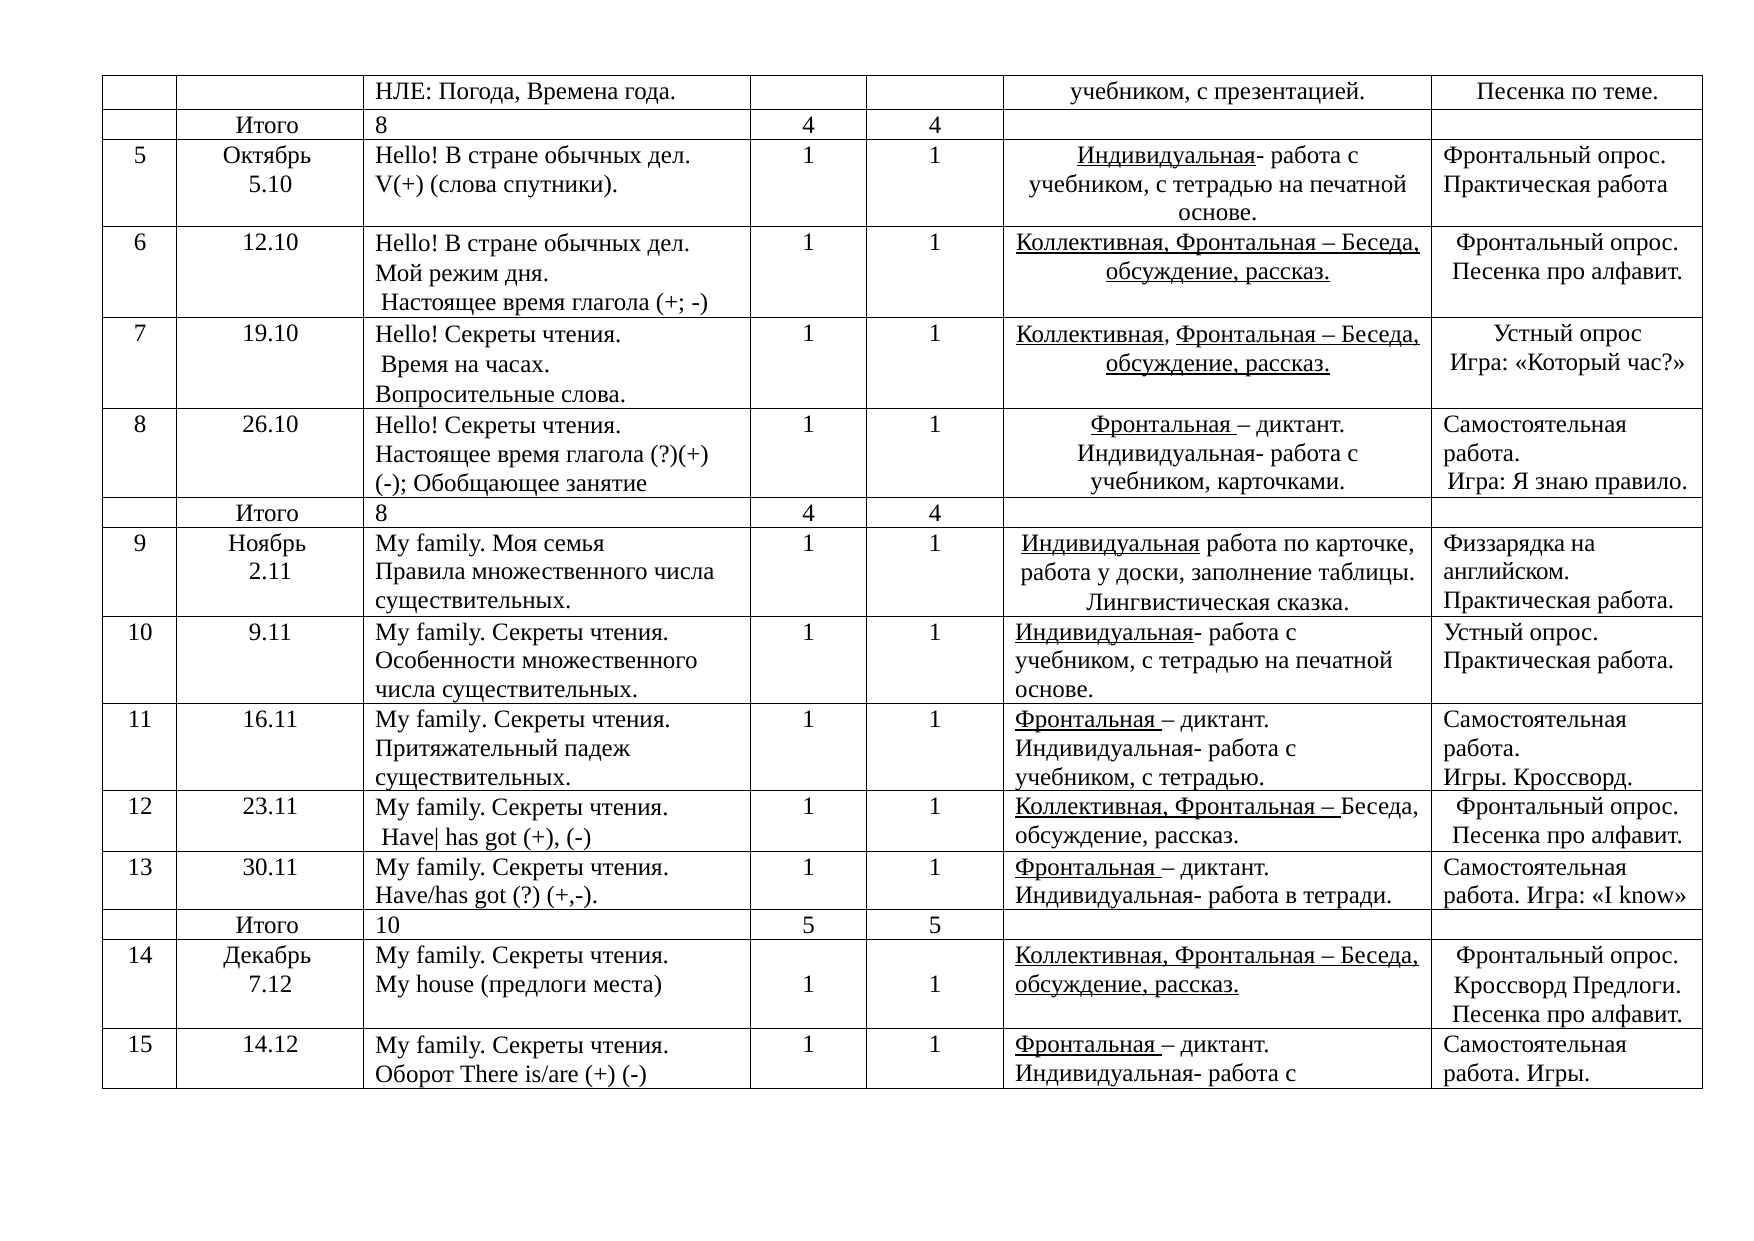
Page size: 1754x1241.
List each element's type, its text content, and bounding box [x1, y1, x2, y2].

table_cell Самостоятельная работа. Игры. Кроссворд. [1432, 704, 1702, 790]
table_cell [103, 110, 176, 139]
table_cell 1 [751, 1029, 866, 1088]
table_cell Октябрь 5.10 [177, 140, 363, 226]
table_cell 15 [103, 1029, 176, 1088]
table_cell [1432, 110, 1702, 139]
table_cell 10 [364, 910, 750, 939]
table_cell My family. Моя семья Правила множественного числа существительных. [364, 528, 750, 616]
table_cell 1 [867, 617, 1003, 703]
table_cell НЛЕ: Погода, Времена года. [364, 76, 750, 109]
table_cell [103, 910, 176, 939]
table_cell Итого [177, 910, 363, 939]
table_cell Устный опрос Игра: «Который час?» [1432, 318, 1702, 408]
table_cell 26.10 [177, 409, 363, 497]
table_cell 14 [103, 940, 176, 1028]
table_cell 10 [103, 617, 176, 703]
table_cell Индивидуальная- работа с учебником, с тетрадью на печатной основе. [1004, 140, 1431, 226]
table_cell Hello! В стране обычных дел. Мой режим дня. Настоящее время глагола (+; -) [364, 227, 750, 317]
table_cell Фронтальная – диктант. Индивидуальная- работа с [1004, 1029, 1431, 1088]
table_cell [1432, 910, 1702, 939]
table_cell 1 [867, 318, 1003, 408]
table_cell 12 [103, 791, 176, 851]
table_cell Hello! Секреты чтения. Настоящее время глагола (?)(+) (-); Обобщающее занятие [364, 409, 750, 497]
table_cell Фронтальный опрос. Кроссворд Предлоги. Песенка про алфавит. [1432, 940, 1702, 1028]
table_cell Фронтальный опрос. Практическая работа [1432, 140, 1702, 226]
table_cell 1 [867, 791, 1003, 851]
table_cell 8 [103, 409, 176, 497]
table_cell 30.11 [177, 852, 363, 909]
table_cell учебником, с презентацией. [1004, 76, 1431, 109]
table_cell 11 [103, 704, 176, 790]
table_cell 1 [751, 318, 866, 408]
table_cell 1 [751, 791, 866, 851]
table_cell [177, 76, 363, 109]
table_cell 4 [867, 110, 1003, 139]
table_cell Коллективная, Фронтальная – Беседа, обсуждение, рассказ. [1004, 940, 1431, 1028]
table_cell Коллективная, Фронтальная – Беседа, обсуждение, рассказ. [1004, 227, 1431, 317]
table_cell Фронтальная – диктант. Индивидуальная- работа в тетради. [1004, 852, 1431, 909]
table_cell 7 [103, 318, 176, 408]
table_cell 9 [103, 528, 176, 616]
table_cell Hello! Секреты чтения. Время на часах. Вопросительные слова. [364, 318, 750, 408]
table_cell 23.11 [177, 791, 363, 851]
table_cell 4 [867, 498, 1003, 527]
table_cell Самостоятельная работа. Игры. [1432, 1029, 1702, 1088]
table_cell Фронтальная – диктант. Индивидуальная- работа с учебником, с тетрадью. [1004, 704, 1431, 790]
table_cell My family. Секреты чтения. Have| has got (+), (-) [364, 791, 750, 851]
table_cell Фронтальный опрос. Песенка про алфавит. [1432, 791, 1702, 851]
table_cell 5 [751, 910, 866, 939]
table_cell Коллективная, Фронтальная – Беседа, обсуждение, рассказ. [1004, 791, 1431, 851]
table_cell 1 [751, 140, 866, 226]
table_cell My family. Секреты чтения. Have/has got (?) (+,-). [364, 852, 750, 909]
table_cell 1 [867, 940, 1003, 1028]
table_cell 13 [103, 852, 176, 909]
table_cell [103, 76, 176, 109]
table_cell Песенка по теме. [1432, 76, 1702, 109]
table_cell 1 [751, 528, 866, 616]
table_cell 1 [751, 617, 866, 703]
table_cell Декабрь 7.12 [177, 940, 363, 1028]
table_cell [1004, 910, 1431, 939]
table_cell 5 [867, 910, 1003, 939]
table_cell 14.12 [177, 1029, 363, 1088]
table_cell Hello! В стране обычных дел. V(+) (слова спутники). [364, 140, 750, 226]
table_cell Итого [177, 498, 363, 527]
table_cell 1 [751, 409, 866, 497]
table_cell Фронтальный опрос. Песенка про алфавит. [1432, 227, 1702, 317]
table_cell 9.11 [177, 617, 363, 703]
table_cell 4 [751, 110, 866, 139]
table_cell 1 [867, 140, 1003, 226]
table_cell Индивидуальная работа по карточке, работа у доски, заполнение таблицы. Лингвистическая сказка. [1004, 528, 1431, 616]
table_cell 6 [103, 227, 176, 317]
table_cell Фронтальная – диктант. Индивидуальная- работа с учебником, карточками. [1004, 409, 1431, 497]
table_cell 5 [103, 140, 176, 226]
table_cell 1 [751, 852, 866, 909]
table_cell [1004, 110, 1431, 139]
table_cell My family. Секреты чтения. Особенности множественного числа существительных. [364, 617, 750, 703]
table_cell 8 [364, 498, 750, 527]
table_cell [751, 76, 866, 109]
table_cell [1432, 498, 1702, 527]
table_cell 1 [751, 940, 866, 1028]
table_cell 1 [867, 409, 1003, 497]
table_cell My family. Секреты чтения. Притяжательный падеж существительных. [364, 704, 750, 790]
table_cell 12.10 [177, 227, 363, 317]
table_cell Коллективная, Фронтальная – Беседа, обсуждение, рассказ. [1004, 318, 1431, 408]
table_cell 8 [364, 110, 750, 139]
table_cell 1 [867, 227, 1003, 317]
table_cell 16.11 [177, 704, 363, 790]
table_cell Физзарядка на английском. Практическая работа. [1432, 528, 1702, 616]
table_cell [1004, 498, 1431, 527]
table_cell [103, 498, 176, 527]
table_cell My family. Секреты чтения. My house (предлоги места) [364, 940, 750, 1028]
table_cell 1 [867, 852, 1003, 909]
table_cell 1 [867, 704, 1003, 790]
table_cell Индивидуальная- работа с учебником, с тетрадью на печатной основе. [1004, 617, 1431, 703]
table_cell Самостоятельная работа. Игра: Я знаю правило. [1432, 409, 1702, 497]
table_cell 1 [751, 227, 866, 317]
table_cell [867, 76, 1003, 109]
table_cell Ноябрь 2.11 [177, 528, 363, 616]
table_cell 1 [867, 1029, 1003, 1088]
table_cell 1 [751, 704, 866, 790]
table_cell Устный опрос. Практическая работа. [1432, 617, 1702, 703]
table_cell Самостоятельная работа. Игра: «I know» [1432, 852, 1702, 909]
table_cell 4 [751, 498, 866, 527]
table_cell My family. Секреты чтения. Оборот There is/are (+) (-) [364, 1029, 750, 1088]
table_cell Итого [177, 110, 363, 139]
table_cell 1 [867, 528, 1003, 616]
table_cell 19.10 [177, 318, 363, 408]
